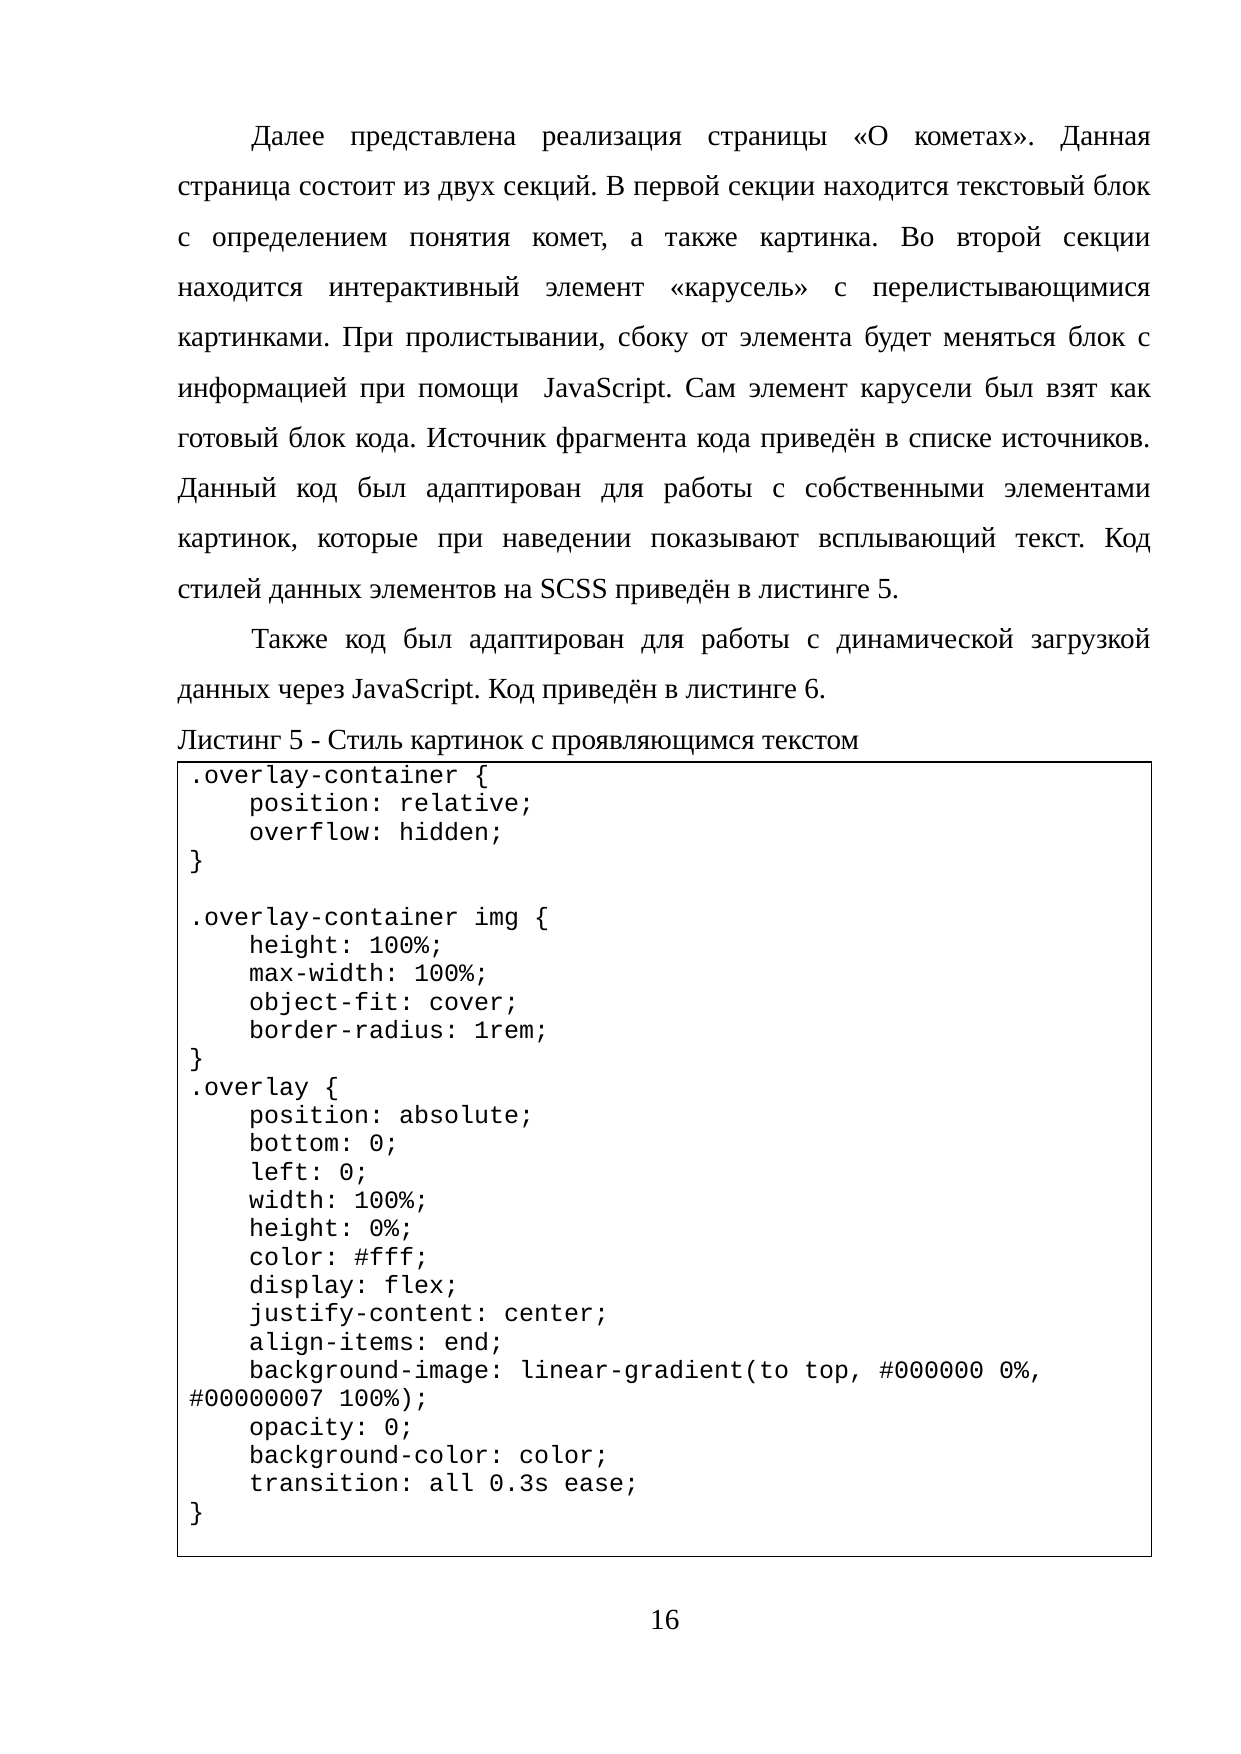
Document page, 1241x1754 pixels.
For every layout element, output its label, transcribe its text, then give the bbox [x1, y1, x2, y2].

text Также код был адаптирован для работы с динамической загрузкой данных через JavaScript. Код приведён в листинге 6. [177, 621, 1152, 705]
text Далее представлена реализация страницы «О кометах». Данная страница состоит из двух секций. В первой секции находится текстовый блок с определением понятия комет, а также картинка. Во второй секции находится интерактивный элемент «карусель» с перелистывающимися картинками. При пролистывании, сбоку от элемента будет меняться блок с информацией при помощи JavaScript. Сам элемент карусели был взят как готовый блок кода. Источник фрагмента кода приведён в списке источников. Данный код был адаптирован для работы с собственными элементами картинок, которые при наведении показывают всплывающий текст. Код стилей данных элементов на SCSS приведён в листинге 5. [177, 118, 1152, 604]
table_header .overlay-container { position: relative; overflow: hidden; } .overlay-container img { height: 100%; max-width: 100%; object-fit: cover; border-radius: 1rem; } .overlay { position: absolute; bottom: 0; left: 0; width: 100%; height: 0%; color: #fff; display: flex; justify-content: center; align-items: end; background-image: linear-gradient(to top, #000000 0%, #00000007 100%); opacity: 0; background-color: color; transition: all 0.3s ease; } [178, 763, 1151, 1556]
text Листинг 5 - Стиль картинок с проявляющимся текстом [177, 722, 1152, 755]
